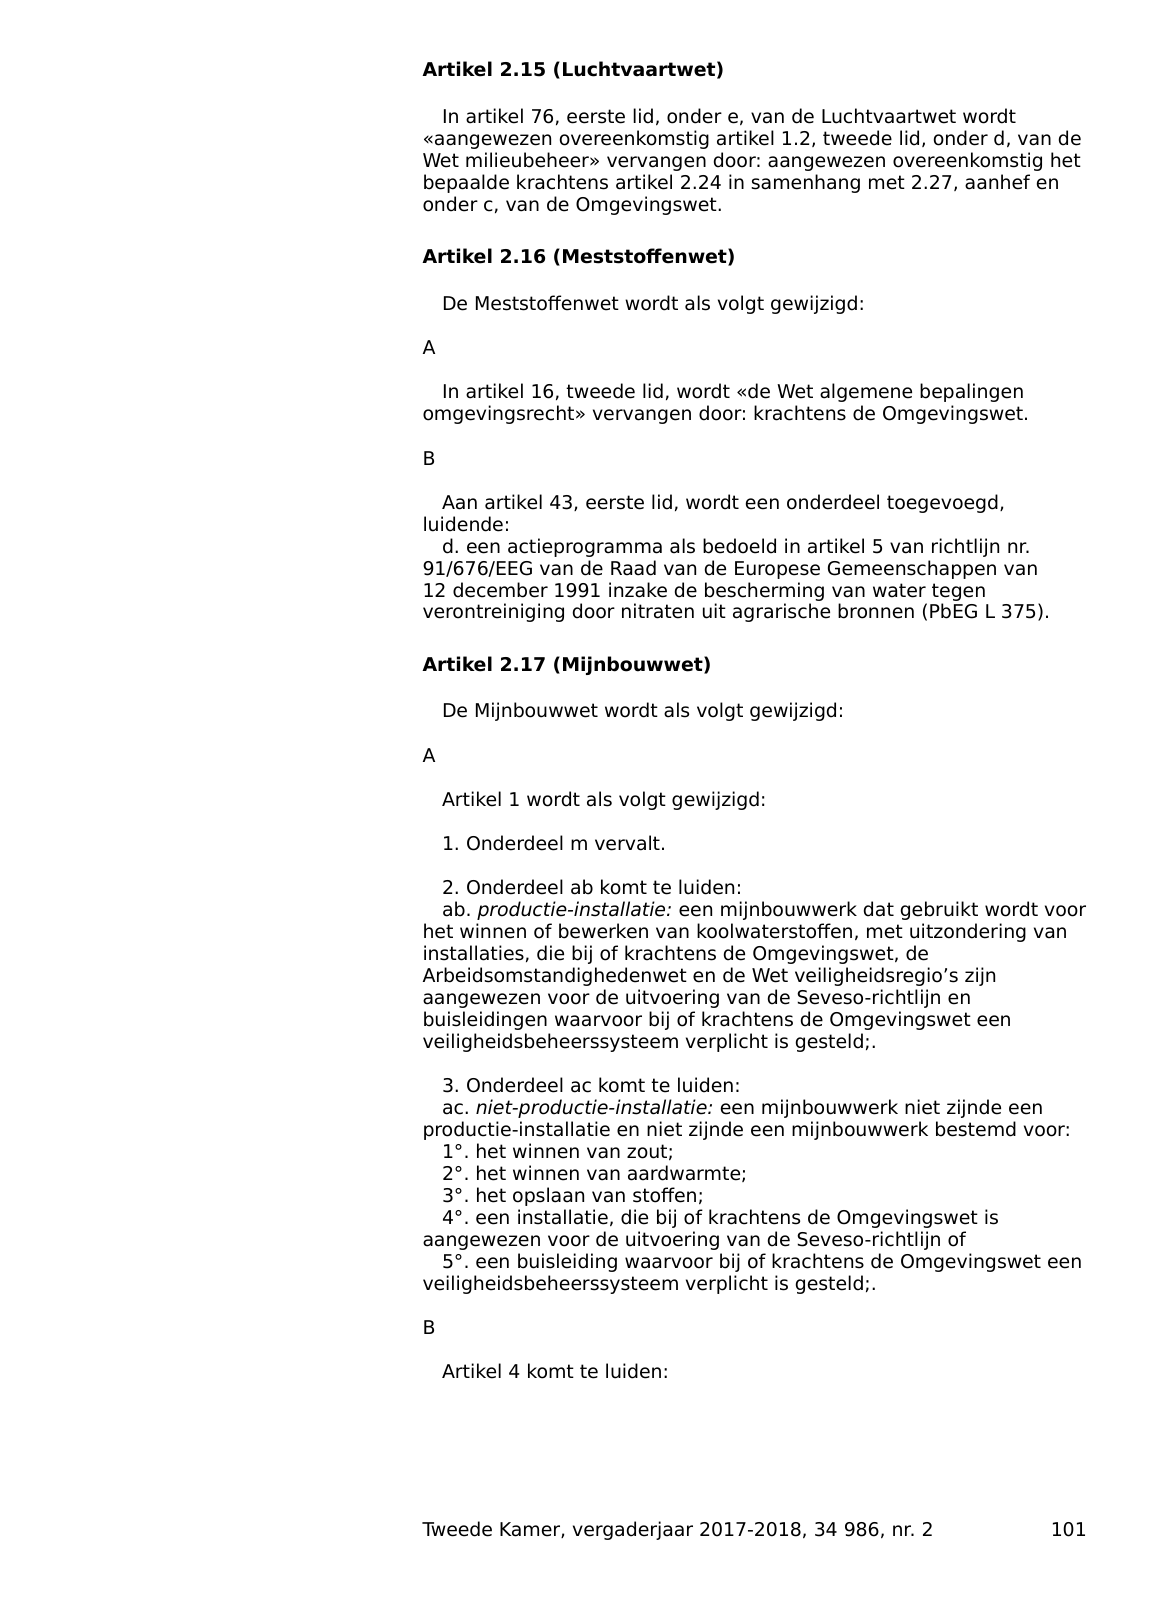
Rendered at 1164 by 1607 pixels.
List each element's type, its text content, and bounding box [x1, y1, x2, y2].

text 2. Onderdeel ab komt te luiden: [422, 877, 1087, 899]
text In artikel 76, eerste lid, onder e, van de Luchtvaartwet wordt «aangewezen overeenkomstig artikel 1.2, tweede lid, onder d, van de Wet milieubeheer» vervangen door: aangewezen overeenkomstig het bepaalde krachtens artikel 2.24 in samenhang met 2.27, aanhef en onder c, van de Omgevingswet. [422, 106, 1087, 216]
text 1. Onderdeel m vervalt. [422, 833, 1087, 855]
text 3. Onderdeel ac komt te luiden: [422, 1075, 1087, 1097]
text De Meststoffenwet wordt als volgt gewijzigd: [422, 293, 1087, 315]
text A [422, 337, 1087, 359]
text 5°. een buisleiding waarvoor bij of krachtens de Omgevingswet een veiligheidsbeheerssysteem verplicht is gesteld;. [422, 1251, 1087, 1295]
text Aan artikel 43, eerste lid, wordt een onderdeel toegevoegd, luidende: [422, 492, 1087, 536]
text d. een actieprogramma als bedoeld in artikel 5 van richtlijn nr. 91/676/EEG van de Raad van de Europese Gemeenschappen van 12 december 1991 inzake de bescherming van water tegen verontreiniging door nitraten uit agrarische bronnen (PbEG L 375). [422, 536, 1087, 623]
subtitle Artikel 2.16 (Meststoffenwet) [422, 246, 1087, 268]
text ac. niet-productie-installatie: een mijnbouwwerk niet zijnde een productie-installatie en niet zijnde een mijnbouwwerk bestemd voor: [422, 1097, 1087, 1141]
text 3°. het opslaan van stoffen; [422, 1185, 1087, 1207]
text ab. productie-installatie: een mijnbouwwerk dat gebruikt wordt voor het winnen of bewerken van koolwaterstoffen, met uitzondering van installaties, die bij of krachtens de Omgevingswet, de Arbeidsomstandighedenwet en de Wet veiligheidsregio’s zijn aangewezen voor de uitvoering van de Seveso-richtlijn en buisleidingen waarvoor bij of krachtens de Omgevingswet een veiligheidsbeheerssysteem verplicht is gesteld;. [422, 899, 1087, 1053]
subtitle Artikel 2.15 (Luchtvaartwet) [422, 59, 1087, 81]
text 4°. een installatie, die bij of krachtens de Omgevingswet is aangewezen voor de uitvoering van de Seveso-richtlijn of [422, 1207, 1087, 1251]
text A [422, 744, 1087, 767]
text 2°. het winnen van aardwarmte; [422, 1163, 1087, 1185]
text Artikel 4 komt te luiden: [422, 1361, 1087, 1383]
text B [422, 1317, 1087, 1339]
text In artikel 16, tweede lid, wordt «de Wet algemene bepalingen omgevingsrecht» vervangen door: krachtens de Omgevingswet. [422, 381, 1087, 425]
text De Mijnbouwwet wordt als volgt gewijzigd: [422, 700, 1087, 722]
text Artikel 1 wordt als volgt gewijzigd: [422, 789, 1087, 811]
subtitle Artikel 2.17 (Mijnbouwwet) [422, 653, 1087, 675]
text 1°. het winnen van zout; [422, 1141, 1087, 1163]
text B [422, 447, 1087, 469]
